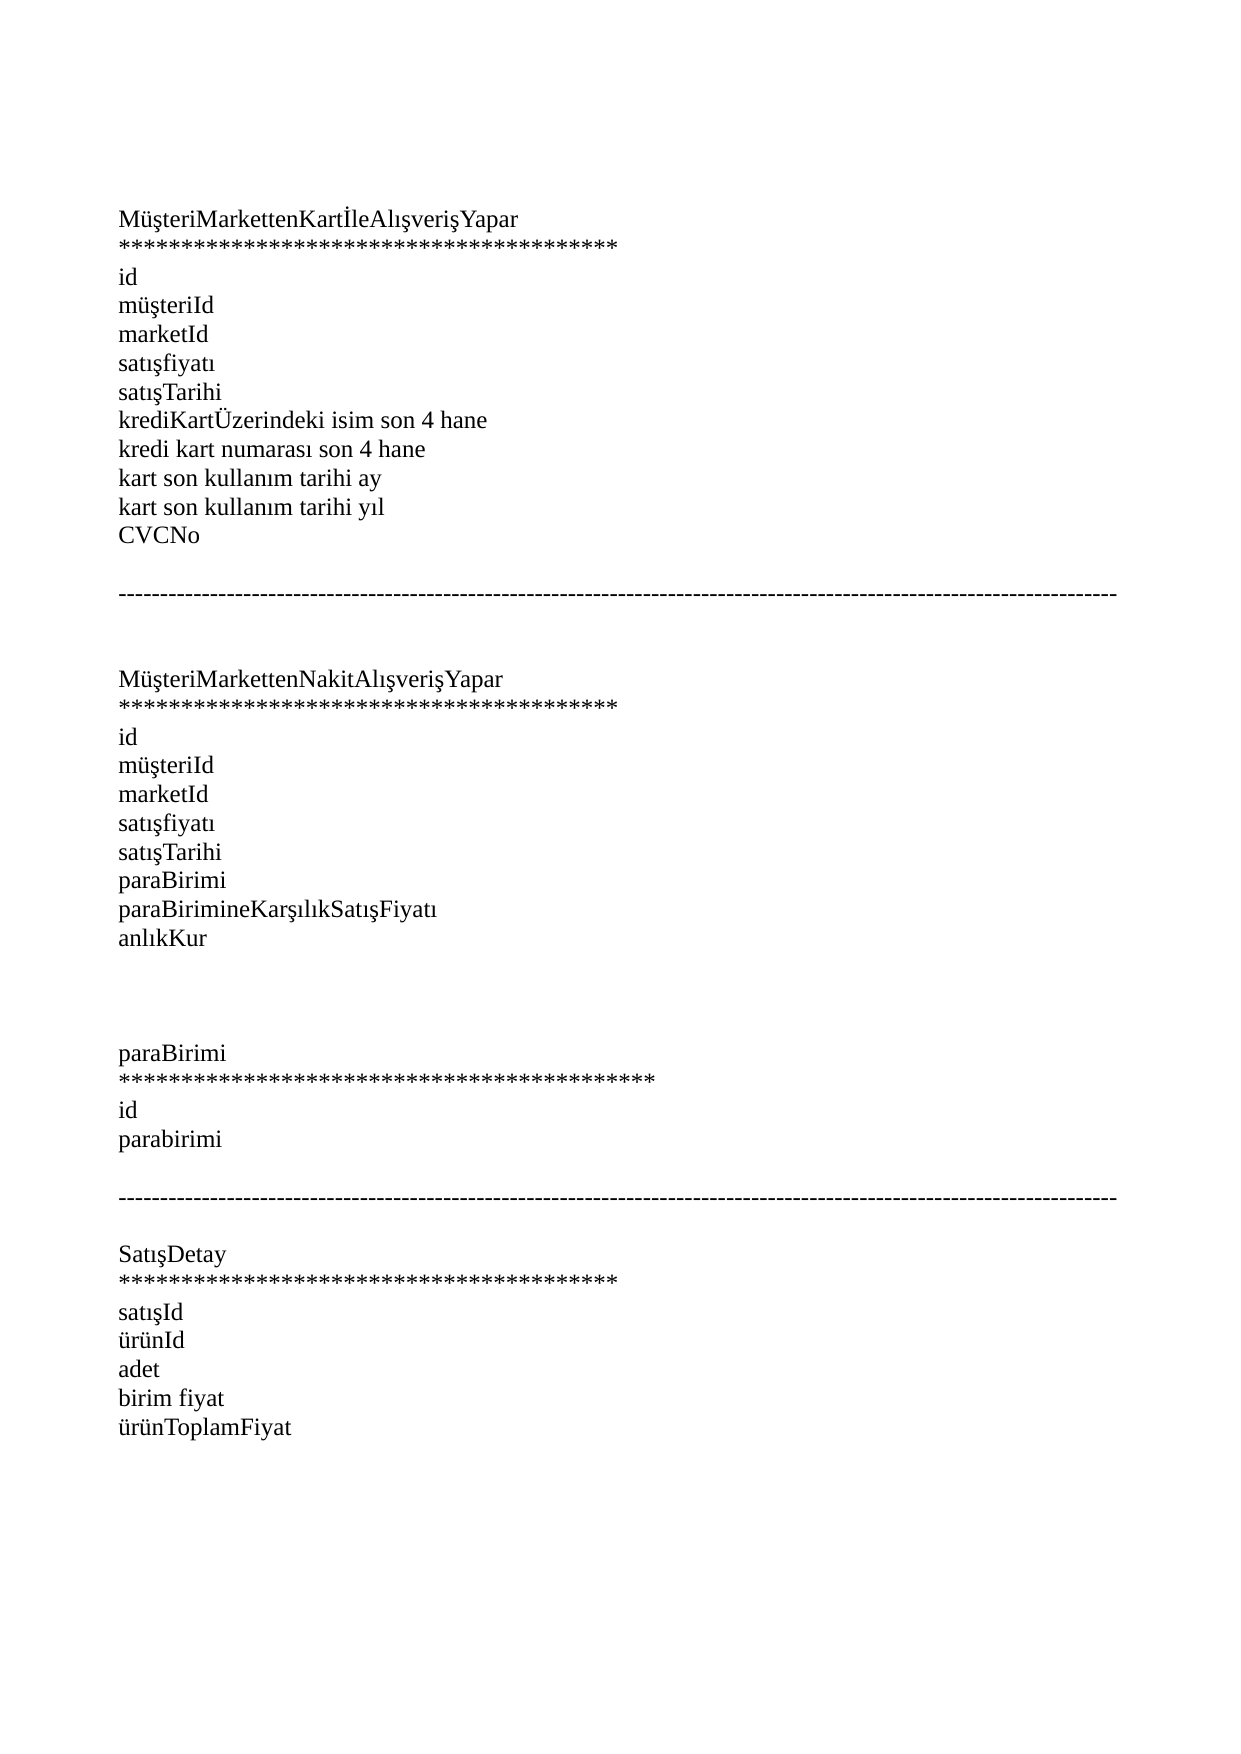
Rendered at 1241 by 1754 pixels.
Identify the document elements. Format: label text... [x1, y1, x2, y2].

text satışId [118, 1297, 1122, 1326]
text **************************************** [118, 1268, 1122, 1297]
text SatışDetay [118, 1239, 1122, 1268]
text parabirimi [118, 1124, 1122, 1153]
text id [118, 722, 1122, 751]
text paraBirimi [118, 866, 1122, 894]
text anlıkKur [118, 923, 1122, 952]
text paraBirimi [118, 1038, 1122, 1067]
text birim fiyat [118, 1383, 1122, 1412]
text satışTarihi [118, 837, 1122, 866]
text satışTarihi [118, 377, 1122, 406]
text **************************************** [118, 233, 1122, 262]
text MüşteriMarkettenKartİleAlışverişYapar [118, 204, 1122, 233]
text id [118, 262, 1122, 291]
text **************************************** [118, 693, 1122, 722]
text kart son kullanım tarihi ay [118, 463, 1122, 492]
text ürünToplamFiyat [118, 1412, 1122, 1441]
text MüşteriMarkettenNakitAlışverişYapar [118, 664, 1122, 693]
text ******************************************* [118, 1067, 1122, 1096]
text id [118, 1096, 1122, 1124]
text ------------------------------------------------------------------------------------------------------------------------ [118, 578, 1122, 607]
text krediKartÜzerindeki isim son 4 hane [118, 406, 1122, 434]
text kart son kullanım tarihi yıl [118, 492, 1122, 521]
text CVCNo [118, 521, 1122, 549]
text ------------------------------------------------------------------------------------------------------------------------ [118, 1182, 1122, 1211]
text adet [118, 1354, 1122, 1383]
text kredi kart numarası son 4 hane [118, 434, 1122, 463]
text müşteriId [118, 291, 1122, 319]
text ürünId [118, 1326, 1122, 1354]
text marketId [118, 779, 1122, 808]
text satışfiyatı [118, 808, 1122, 837]
text marketId [118, 319, 1122, 348]
text müşteriId [118, 751, 1122, 779]
text paraBirimineKarşılıkSatışFiyatı [118, 894, 1122, 923]
text satışfiyatı [118, 348, 1122, 377]
